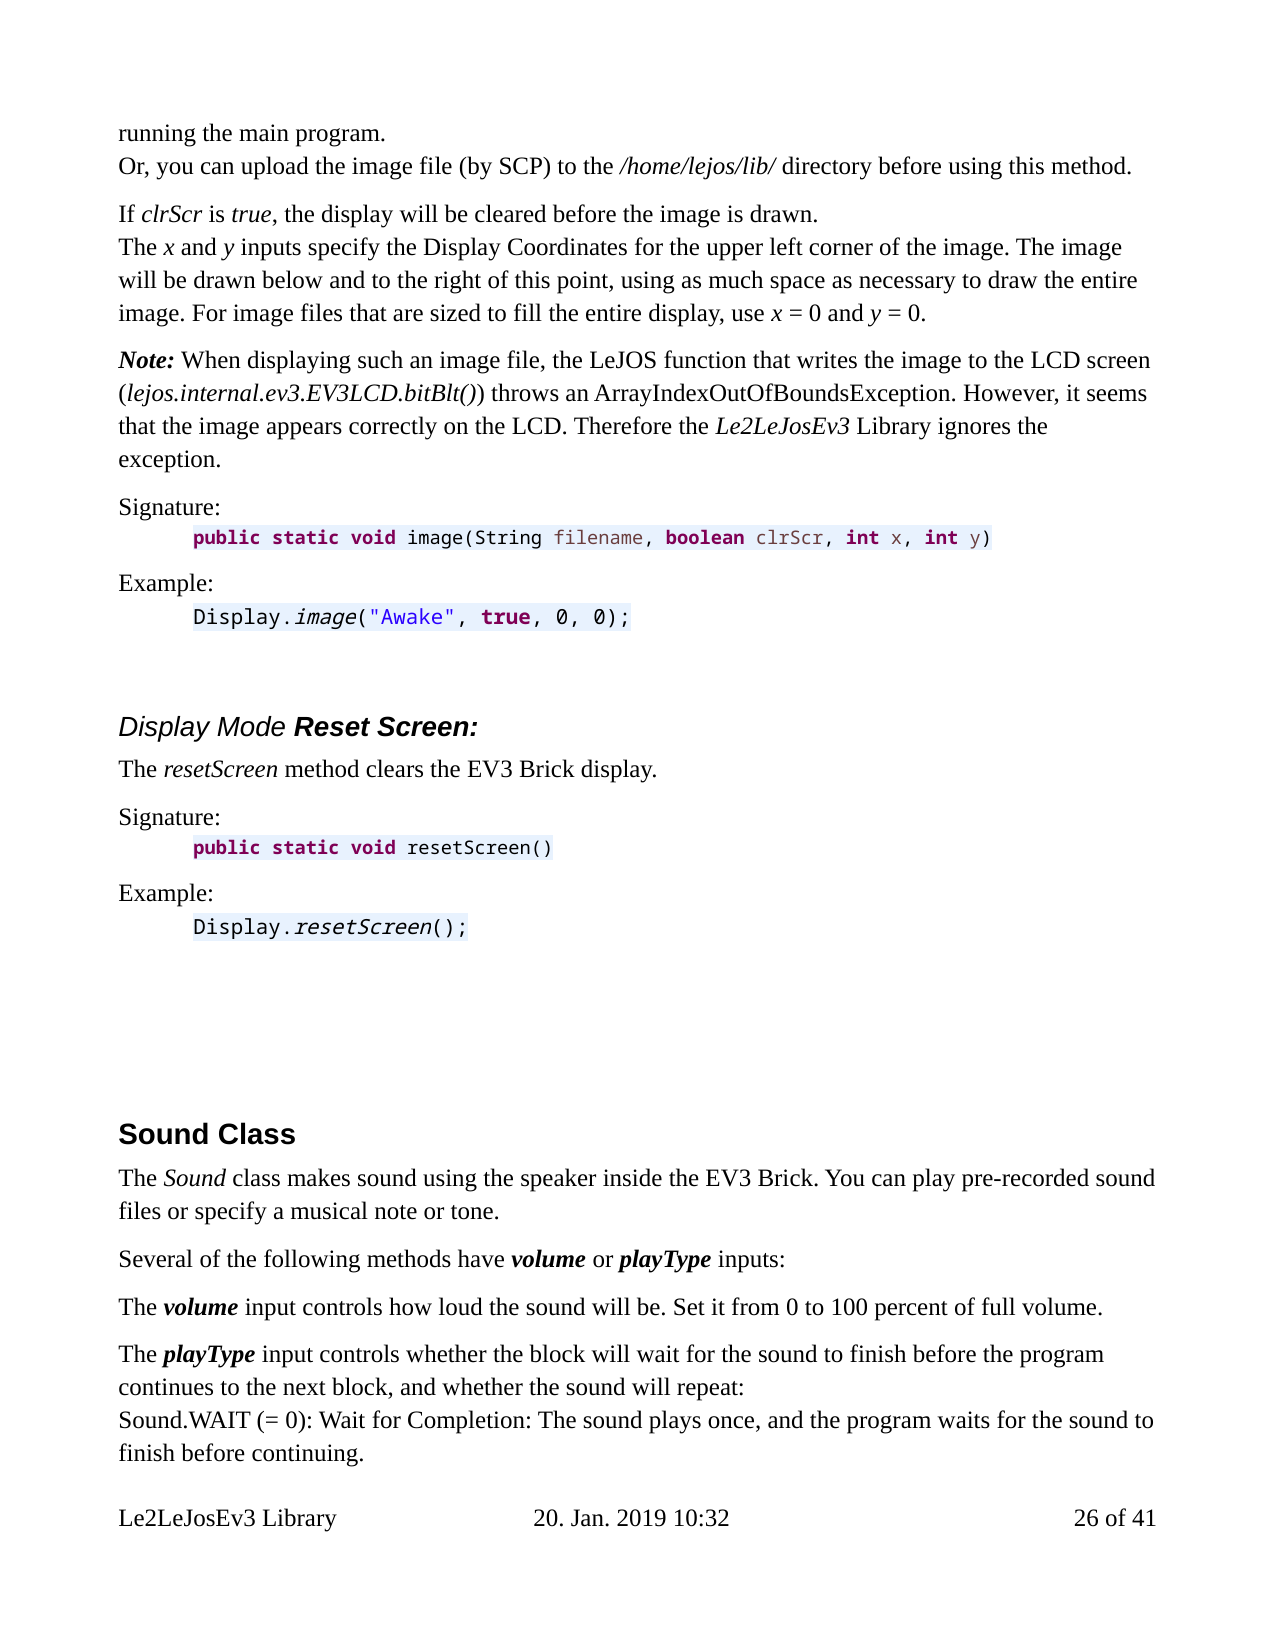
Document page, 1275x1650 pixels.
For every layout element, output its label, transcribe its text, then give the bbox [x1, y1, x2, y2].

text Signature: public static void image(String filename, boolean clrScr, int x, int y) [118, 492, 1157, 550]
text Several of the following methods have volume or playType inputs: [118, 1244, 1157, 1273]
text The Sound class makes sound using the speaker inside the EV3 Brick. You can play pre-recorded sound files or specify a musical note or tone. [118, 1163, 1157, 1225]
text The playType input controls whether the block will wait for the sound to finish before the program continues to the next block, and whether the sound will repeat: Sound.WAIT (= 0): Wait for Completion: The sound plays once, and the program waits for the sound to finish before continuing. [118, 1339, 1157, 1467]
text The volume input controls how loud the sound will be. Set it from 0 to 100 percent of full volume. [118, 1292, 1157, 1320]
text Example: Display.image("Awake", true, 0, 0); [118, 568, 1157, 631]
text running the main program. Or, you can upload the image file (by SCP) to the /home/lejos/lib/ directory before using this method. [118, 118, 1157, 180]
subtitle Sound Class [118, 1117, 1157, 1151]
text The resetScreen method clears the EV3 Brick display. [118, 754, 1157, 783]
text If clrScr is true, the display will be cleared before the image is drawn. The x and y inputs specify the Display Coordinates for the upper left corner of the image. The image will be drawn below and to the right of this point, using as much space as necessary to draw the entire image. For image files that are sized to fill the entire display, use x = 0 and y = 0. [118, 199, 1157, 327]
text Example: Display.resetScreen(); [118, 878, 1157, 941]
text Note: When displaying such an image file, the LeJOS function that writes the image to the LCD screen (lejos.internal.ev3.EV3LCD.bitBlt()) throws an ArrayIndexOutOfBoundsException. However, it seems that the image appears correctly on the LCD. Therefore the Le2LeJosEv3 Library ignores the exception. [118, 345, 1157, 473]
subtitle Display Mode Reset Screen: [118, 710, 1157, 742]
text Signature: public static void resetScreen() [118, 802, 1157, 860]
